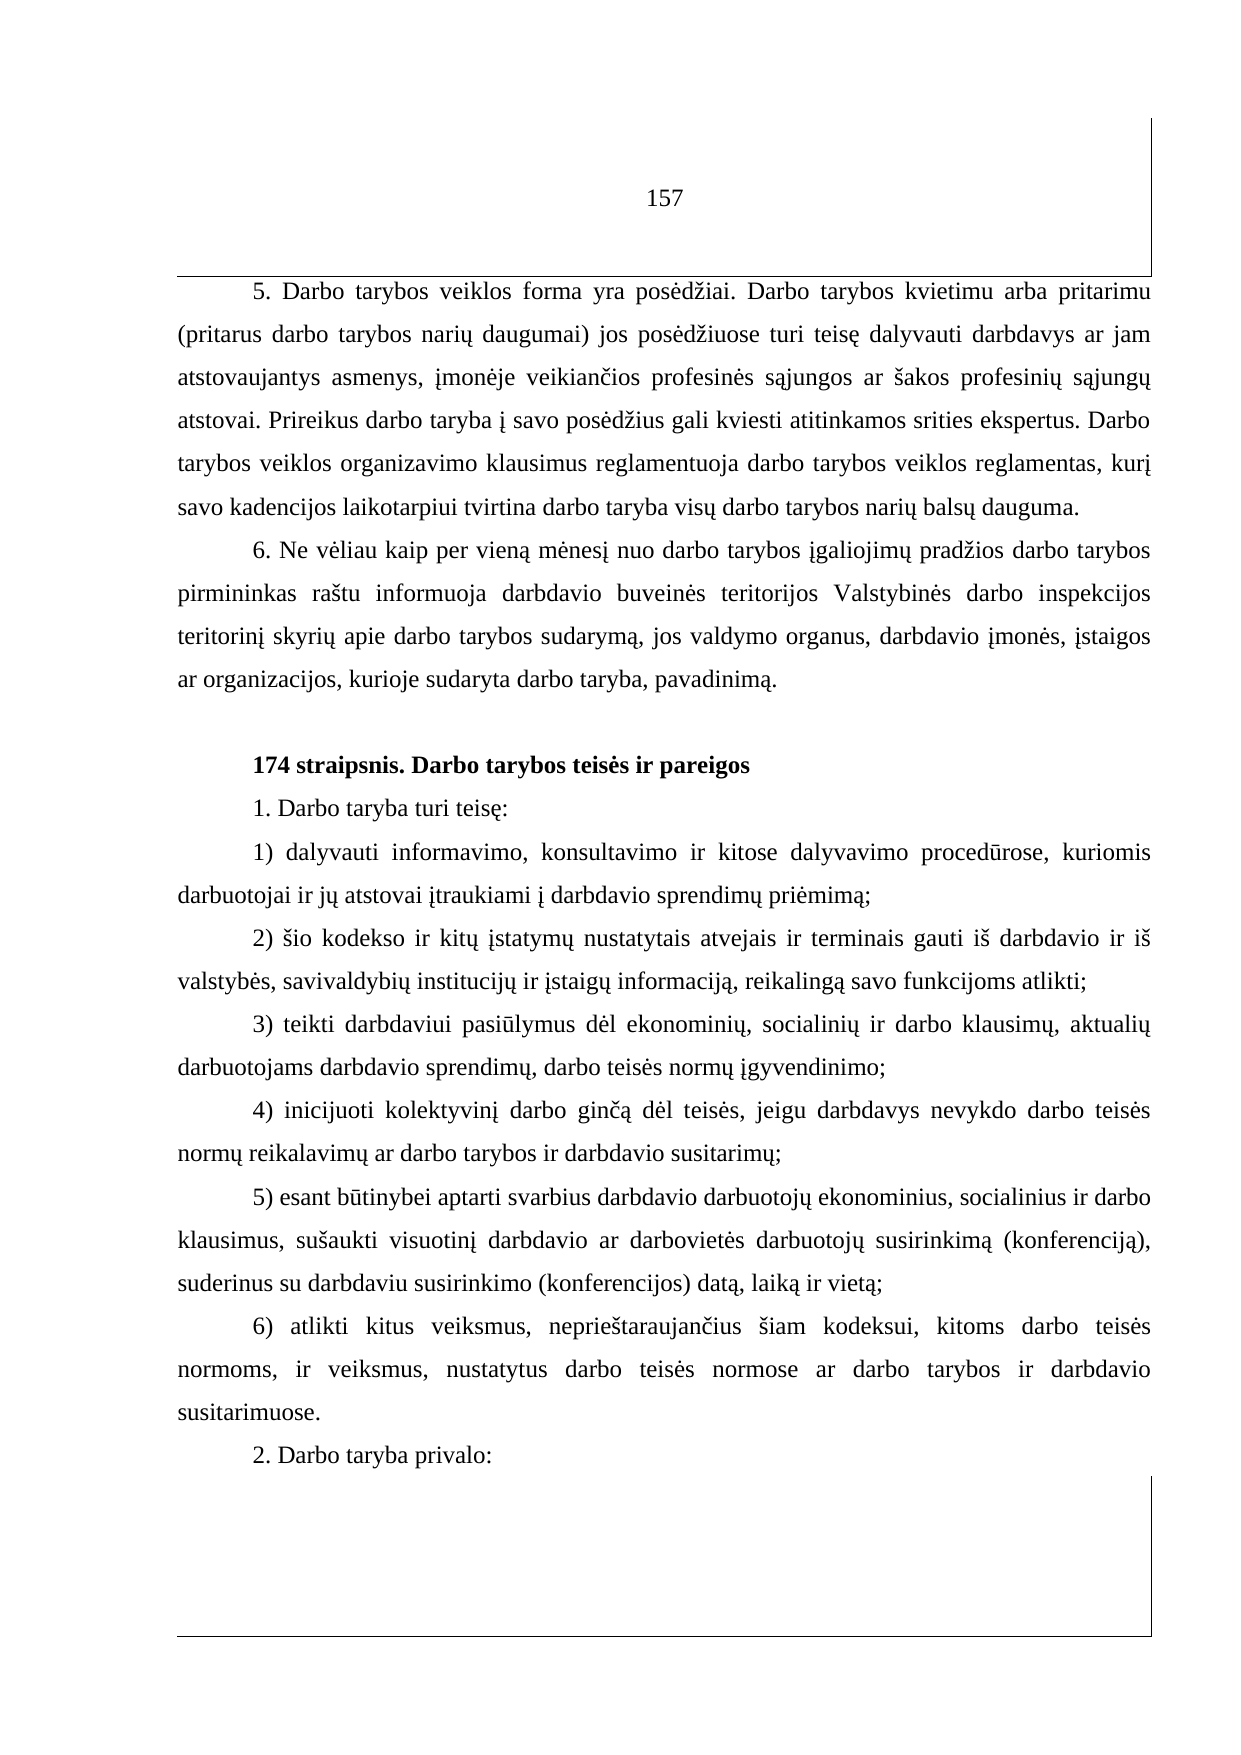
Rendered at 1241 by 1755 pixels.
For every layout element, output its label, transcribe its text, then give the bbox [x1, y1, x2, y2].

text 2) šio kodekso ir kitų įstatymų nustatytais atvejais ir terminais gauti iš darbdavio ir iš valstybės, savivaldybių institucijų ir įstaigų informaciją, reikalingą savo funkcijoms atlikti; [177, 923, 1152, 995]
text 2. Darbo taryba privalo: [177, 1440, 1152, 1469]
text 6. Ne vėliau kaip per vieną mėnesį nuo darbo tarybos įgaliojimų pradžios darbo tarybos pirmininkas raštu informuoja darbdavio buveinės teritorijos Valstybinės darbo inspekcijos teritorinį skyrių apie darbo tarybos sudarymą, jos valdymo organus, darbdavio įmonės, įstaigos ar organizacijos, kurioje sudaryta darbo taryba, pavadinimą. [177, 535, 1152, 693]
text 3) teikti darbdaviui pasiūlymus dėl ekonominių, socialinių ir darbo klausimų, aktualių darbuotojams darbdavio sprendimų, darbo teisės normų įgyvendinimo; [177, 1009, 1152, 1081]
text 6) atlikti kitus veiksmus, neprieštaraujančius šiam kodeksui, kitoms darbo teisės normoms, ir veiksmus, nustatytus darbo teisės normose ar darbo tarybos ir darbdavio susitarimuose. [177, 1311, 1152, 1426]
text 5) esant būtinybei aptarti svarbius darbdavio darbuotojų ekonominius, socialinius ir darbo klausimus, sušaukti visuotinį darbdavio ar darbovietės darbuotojų susirinkimą (konferenciją), suderinus su darbdaviu susirinkimo (konferencijos) datą, laiką ir vietą; [177, 1182, 1152, 1297]
text 5. Darbo tarybos veiklos forma yra posėdžiai. Darbo tarybos kvietimu arba pritarimu (pritarus darbo tarybos narių daugumai) jos posėdžiuose turi teisę dalyvauti darbdavys ar jam atstovaujantys asmenys, įmonėje veikiančios profesinės sąjungos ar šakos profesinių sąjungų atstovai. Prireikus darbo taryba į savo posėdžius gali kviesti atitinkamos srities ekspertus. Darbo tarybos veiklos organizavimo klausimus reglamentuoja darbo tarybos veiklos reglamentas, kurį savo kadencijos laikotarpiui tvirtina darbo taryba visų darbo tarybos narių balsų dauguma. [177, 276, 1152, 520]
text 1) dalyvauti informavimo, konsultavimo ir kitose dalyvavimo procedūrose, kuriomis darbuotojai ir jų atstovai įtraukiami į darbdavio sprendimų priėmimą; [177, 837, 1152, 908]
subtitle 174 straipsnis. Darbo tarybos teisės ir pareigos [177, 750, 1152, 779]
text 1. Darbo taryba turi teisę: [177, 793, 1152, 822]
text 4) inicijuoti kolektyvinį darbo ginčą dėl teisės, jeigu darbdavys nevykdo darbo teisės normų reikalavimų ar darbo tarybos ir darbdavio susitarimų; [177, 1095, 1152, 1167]
